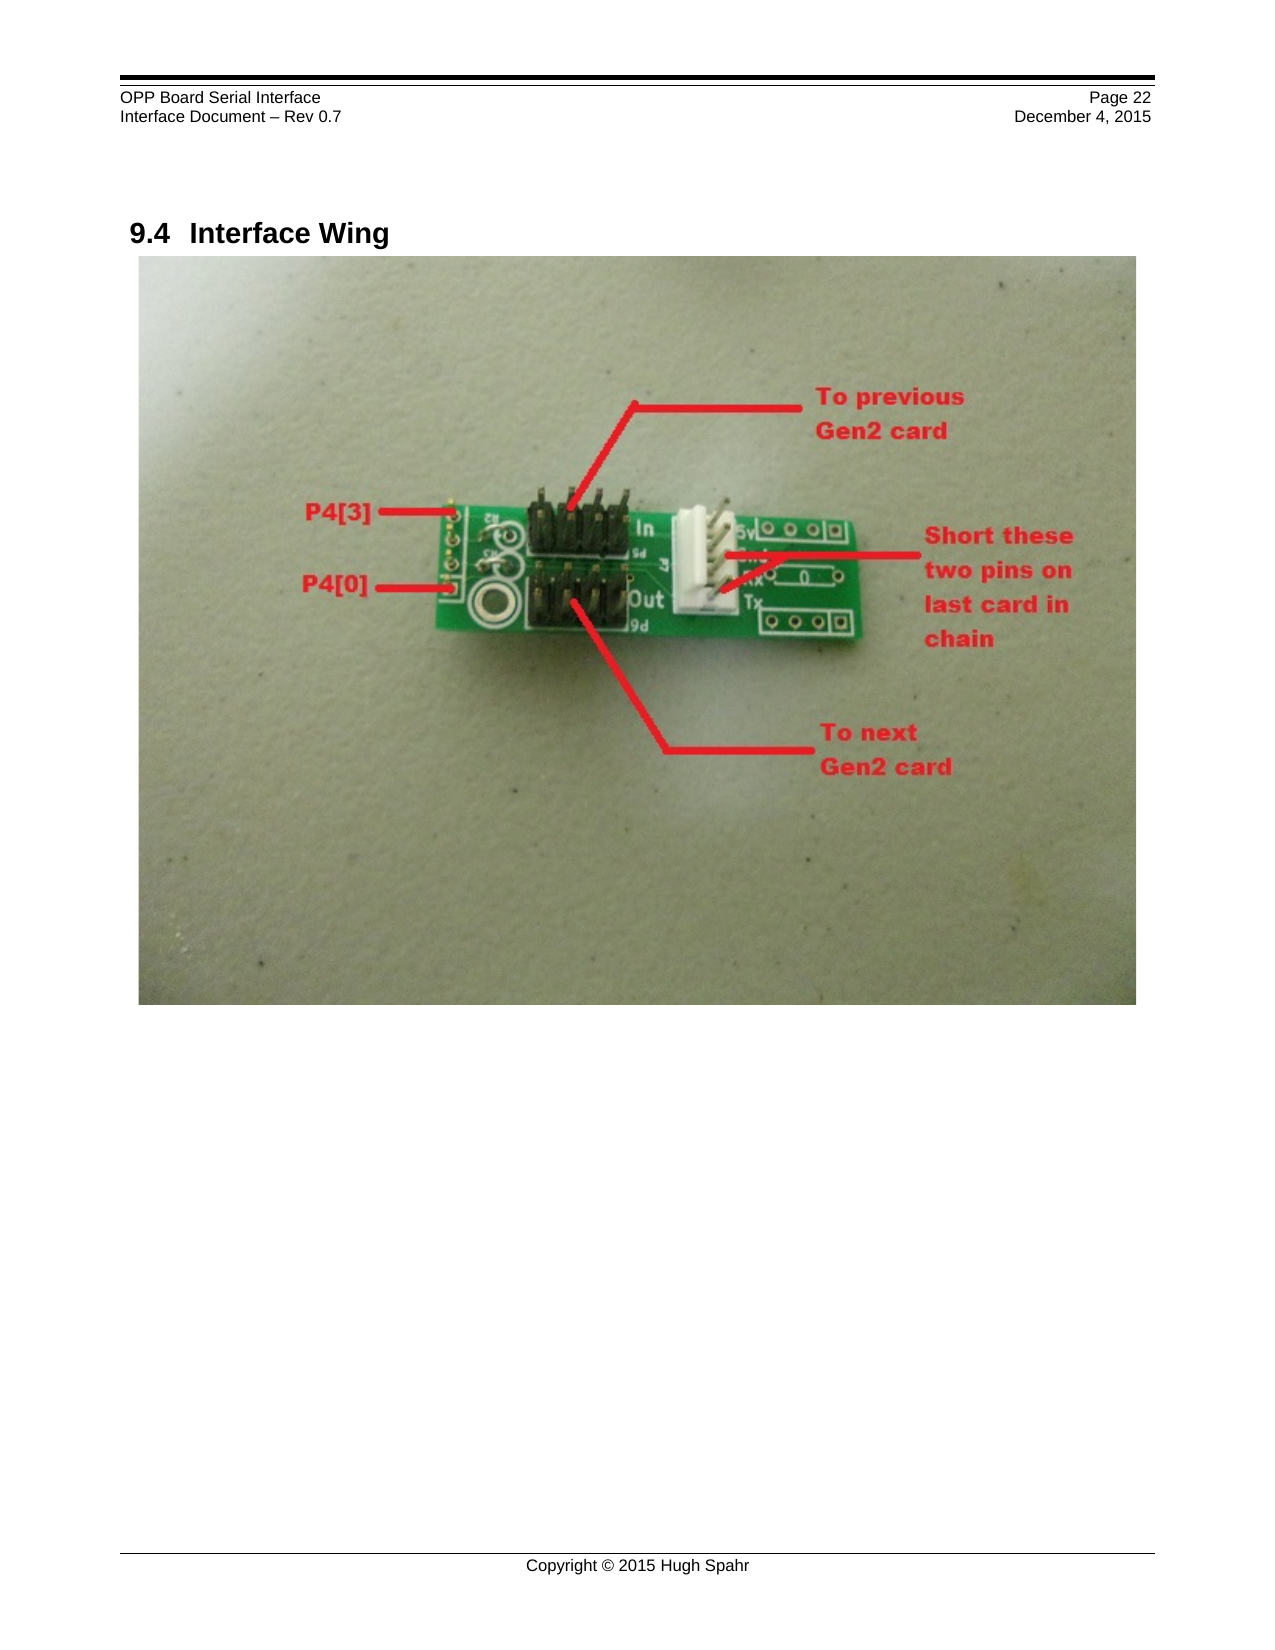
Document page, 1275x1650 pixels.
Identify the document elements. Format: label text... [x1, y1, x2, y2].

picture [138, 256, 1137, 1005]
subtitle Interface Wing [129, 216, 1155, 250]
